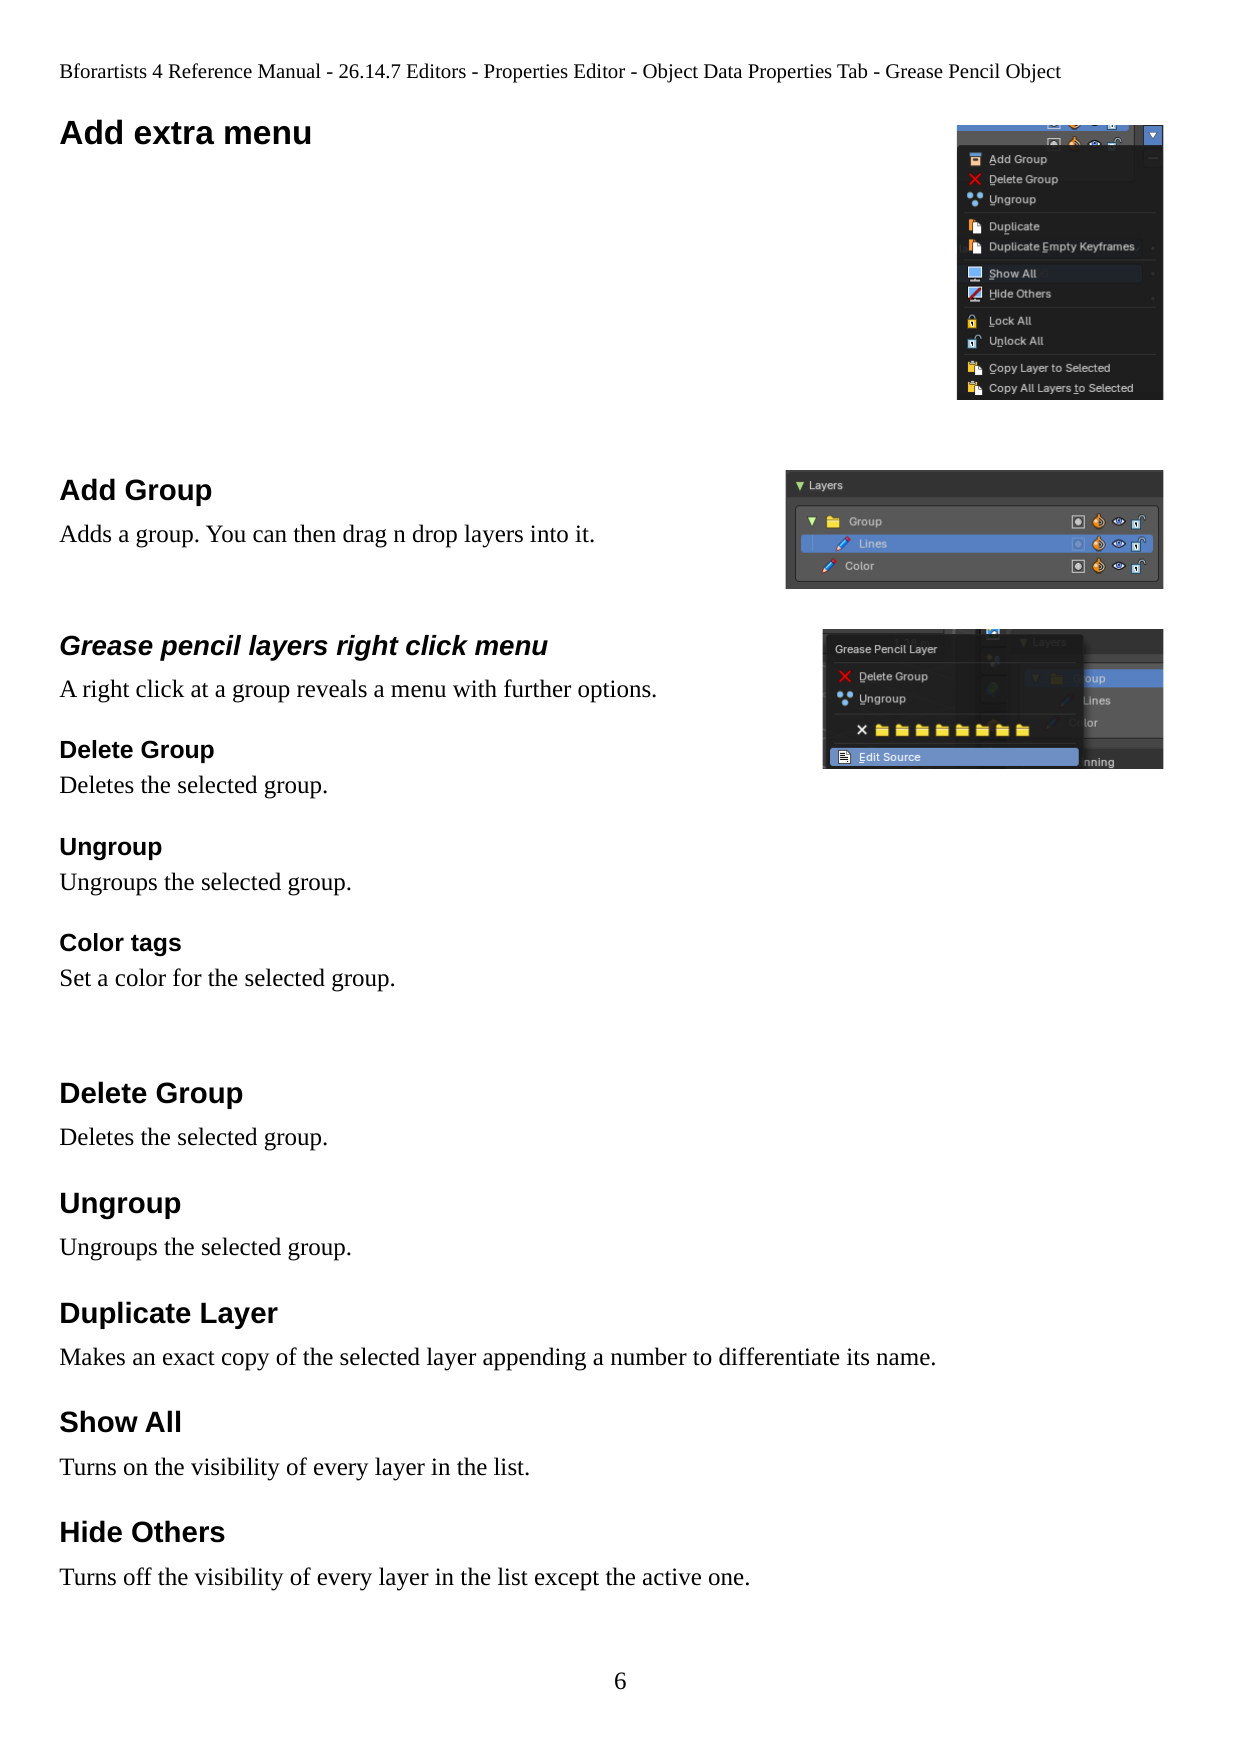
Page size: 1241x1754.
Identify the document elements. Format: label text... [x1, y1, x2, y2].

subtitle Show All [59, 1405, 1181, 1439]
picture [956, 125, 1164, 400]
subtitle Duplicate Layer [59, 1296, 1181, 1329]
subtitle Delete Group [59, 736, 822, 764]
text Turns off the visibility of every layer in the list except the active one. [59, 1562, 1181, 1590]
picture [785, 470, 1164, 589]
text Ungroups the selected group. [59, 867, 1181, 895]
subtitle [1164, 473, 1181, 506]
subtitle Hide Others [59, 1515, 1181, 1549]
subtitle Delete Group [59, 1076, 1181, 1109]
subtitle Grease pencil layers right click menu [59, 629, 822, 661]
text Ungroups the selected group. [59, 1232, 1181, 1261]
subtitle Color tags [59, 928, 1181, 957]
subtitle Add Group [59, 473, 785, 506]
text Makes an exact copy of the selected layer appending a number to differentiate its name. [59, 1342, 1181, 1371]
subtitle [1164, 736, 1181, 764]
text Adds a group. You can then drag n drop layers into it. [59, 519, 785, 548]
text Deletes the selected group. [59, 770, 1181, 799]
text A right click at a group reveals a menu with further options. [59, 674, 822, 703]
text Turns on the visibility of every layer in the list. [59, 1452, 1181, 1480]
text Set a color for the selected group. [59, 963, 1181, 992]
subtitle Add extra menu [59, 113, 1181, 151]
picture [822, 629, 1164, 769]
subtitle Ungroup [59, 1186, 1181, 1219]
subtitle Ungroup [59, 832, 1181, 860]
text Deletes the selected group. [59, 1122, 1181, 1151]
